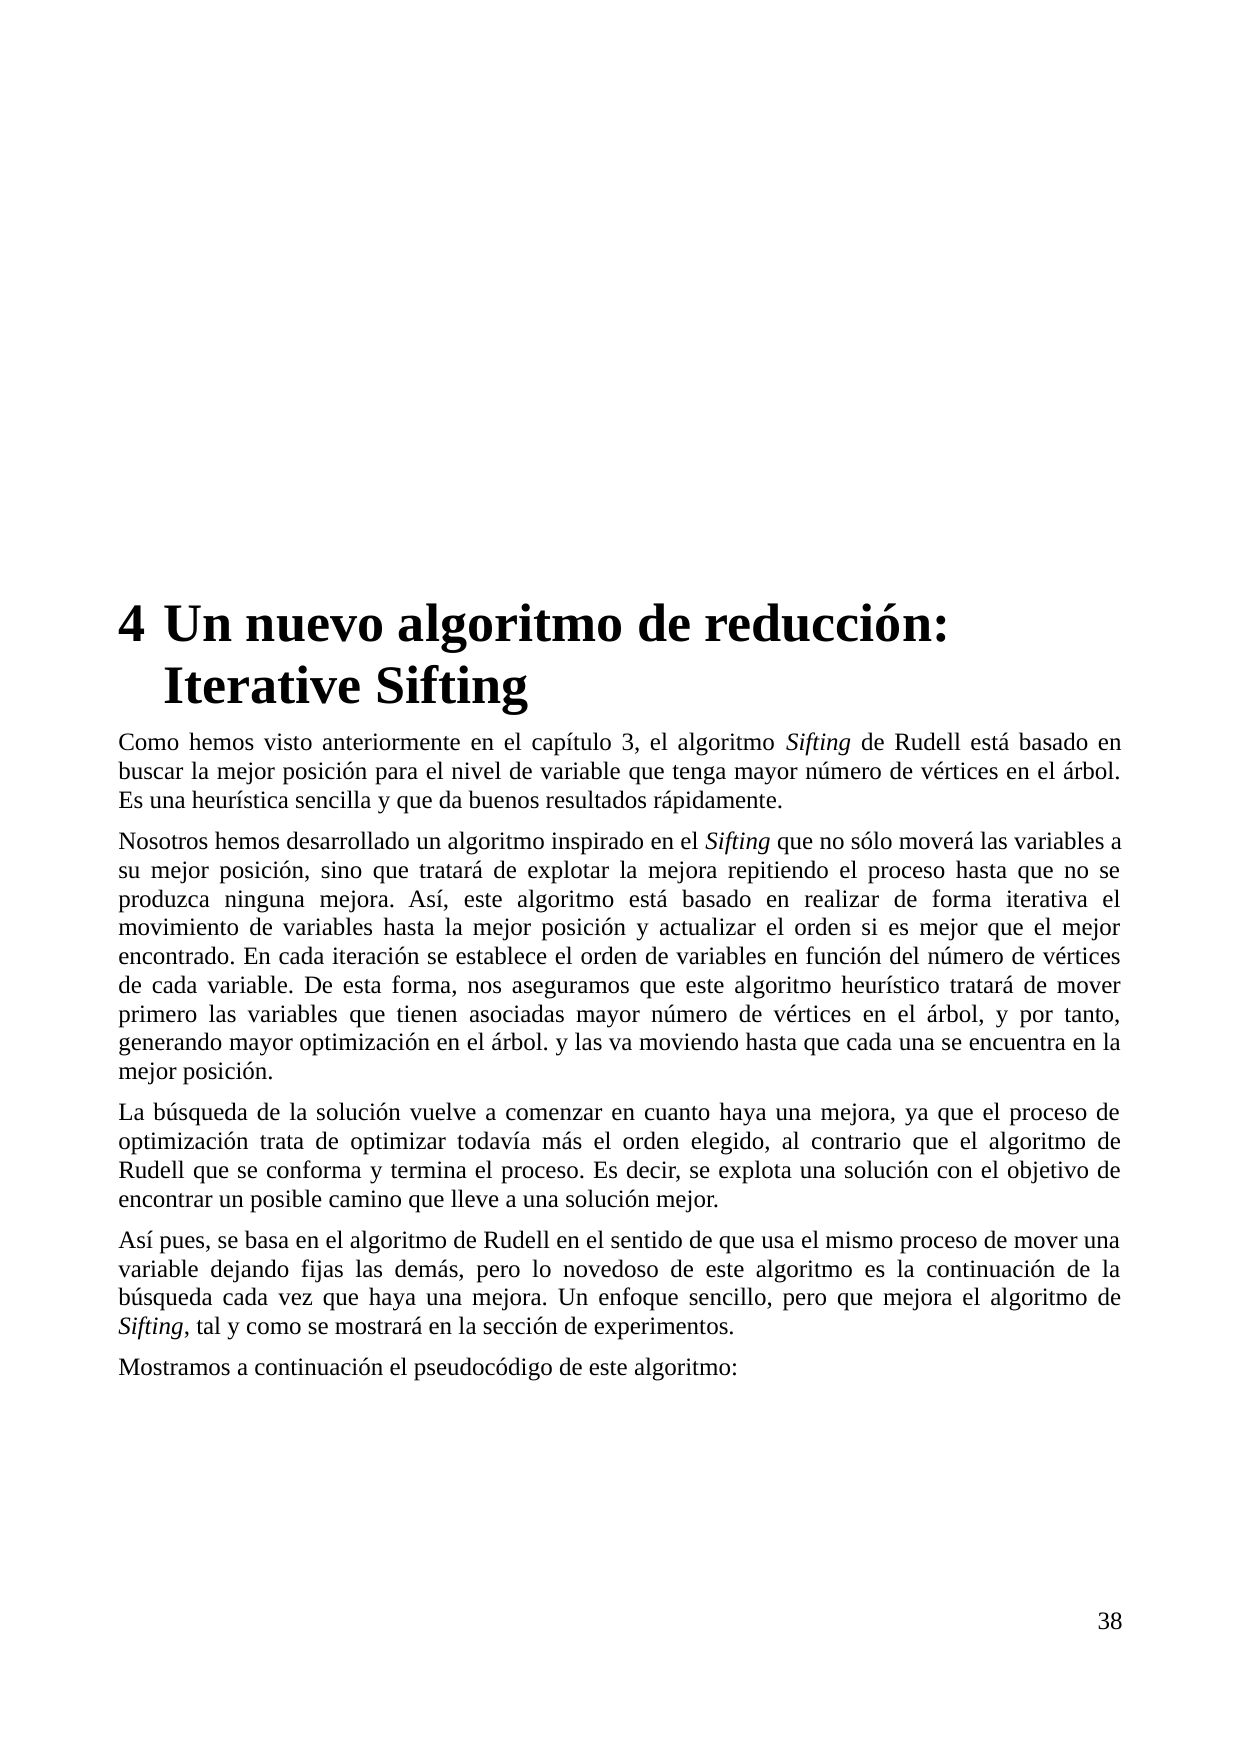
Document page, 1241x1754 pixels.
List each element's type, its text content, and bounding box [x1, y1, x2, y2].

text Como hemos visto anteriormente en el capítulo 3, el algoritmo Sifting de Rudell está basado en buscar la mejor posición para el nivel de variable que tenga mayor número de vértices en el árbol. Es una heurística sencilla y que da buenos resultados rápidamente. [118, 727, 1122, 814]
text La búsqueda de la solución vuelve a comenzar en cuanto haya una mejora, ya que el proceso de optimización trata de optimizar todavía más el orden elegido, al contrario que el algoritmo de Rudell que se conforma y termina el proceso. Es decir, se explota una solución con el objetivo de encontrar un posible camino que lleve a una solución mejor. [118, 1097, 1122, 1212]
text Mostramos a continuación el pseudocódigo de este algoritmo: [118, 1352, 1122, 1381]
text Así pues, se basa en el algoritmo de Rudell en el sentido de que usa el mismo proceso de mover una variable dejando fijas las demás, pero lo novedoso de este algoritmo es la continuación de la búsqueda cada vez que haya una mejora. Un enfoque sencillo, pero que mejora el algoritmo de Sifting, tal y como se mostrará en la sección de experimentos. [118, 1225, 1122, 1340]
text Nosotros hemos desarrollado un algoritmo inspirado en el Sifting que no sólo moverá las variables a su mejor posición, sino que tratará de explotar la mejora repitiendo el proceso hasta que no se produzca ninguna mejora. Así, este algoritmo está basado en realizar de forma iterativa el movimiento de variables hasta la mejor posición y actualizar el orden si es mejor que el mejor encontrado. En cada iteración se establece el orden de variables en función del número de vértices de cada variable. De esta forma, nos aseguramos que este algoritmo heurístico tratará de mover primero las variables que tienen asociadas mayor número de vértices en el árbol, y por tanto, generando mayor optimización en el árbol. y las va moviendo hasta que cada una se encuentra en la mejor posición. [118, 826, 1122, 1085]
subtitle Un nuevo algoritmo de reducción: Iterative Sifting [118, 591, 1122, 715]
